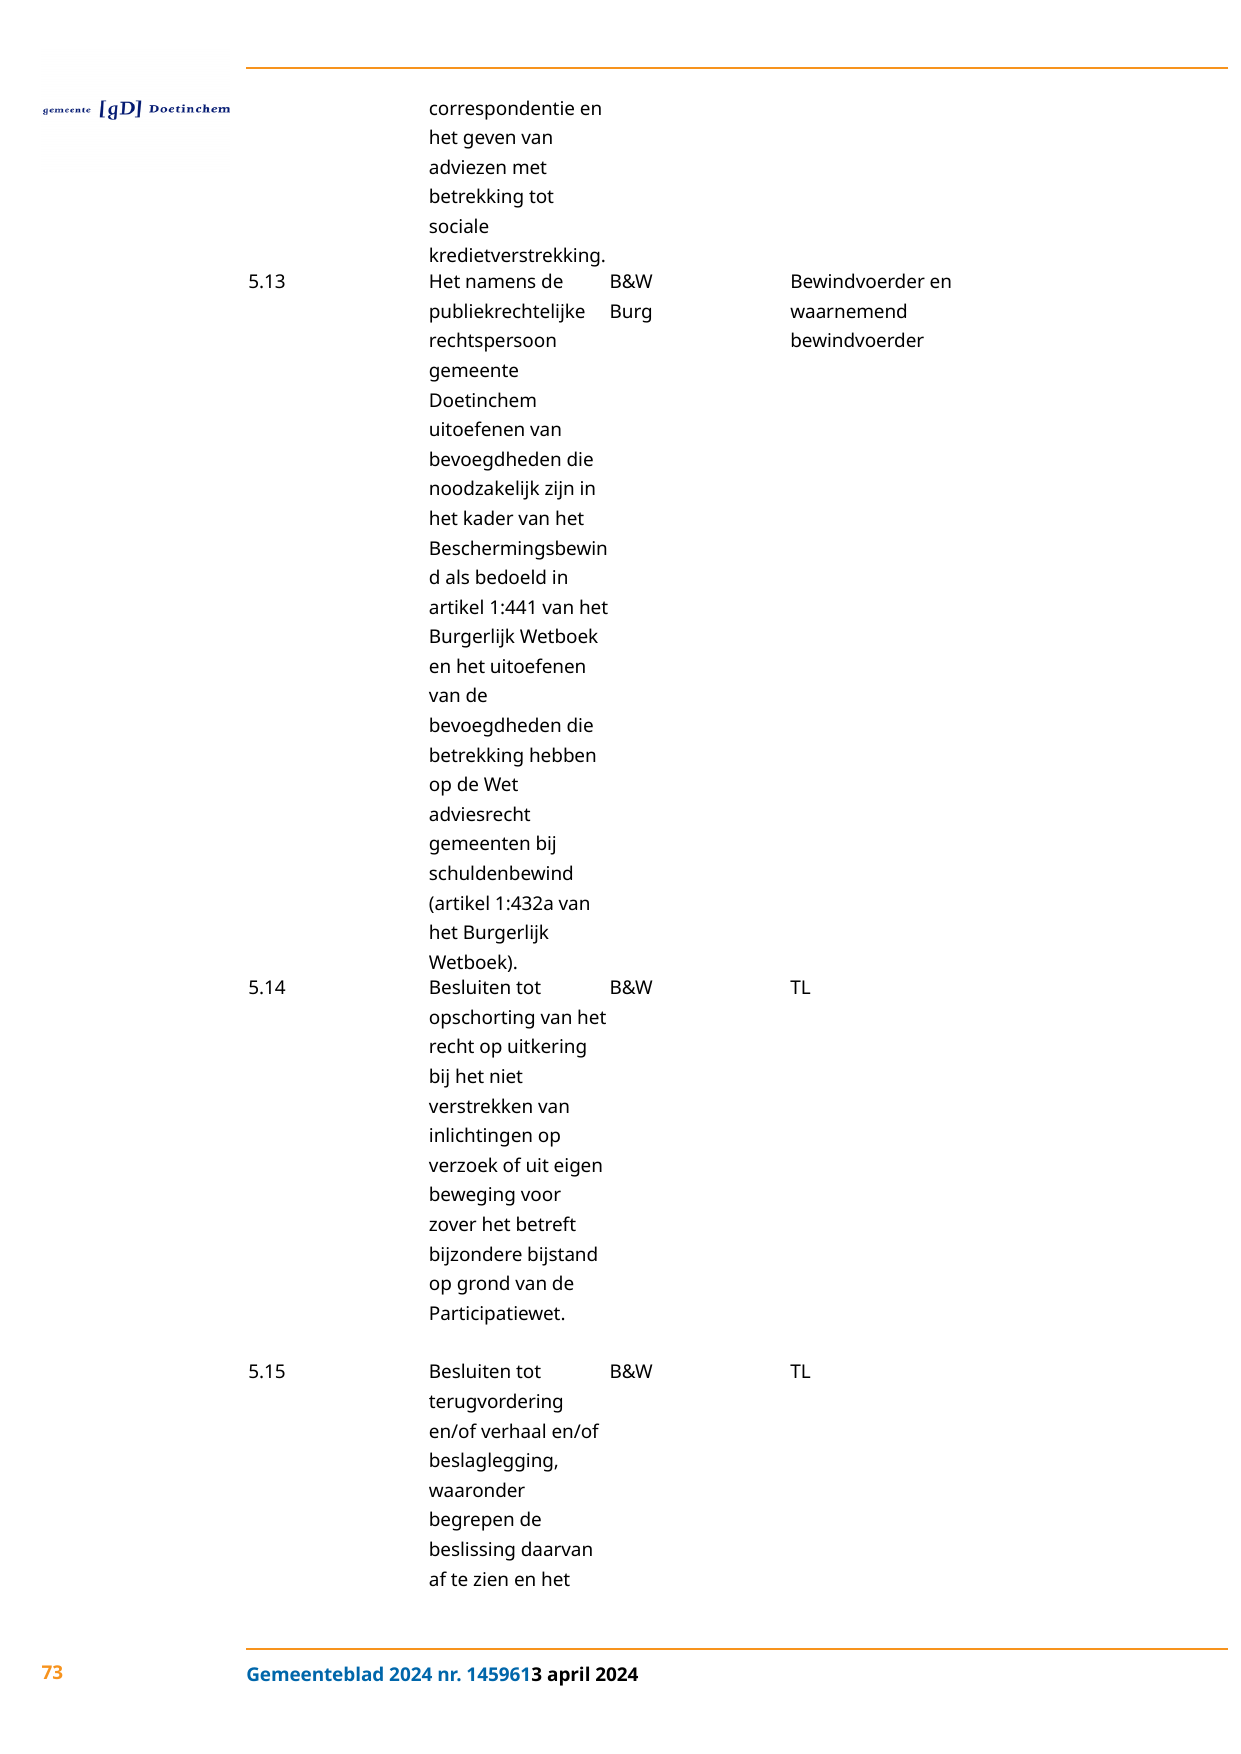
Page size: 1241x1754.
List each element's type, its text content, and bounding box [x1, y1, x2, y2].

table_header B&W [609, 1359, 790, 1591]
table_cell Besluiten tot opschorting van het recht op uitkering bij het niet verstrekken van inlichtingen op verzoek of uit eigen beweging voor zover het betreft bijzondere bijstand op grond van de Participatiewet. [429, 975, 609, 1326]
table_header TL [790, 1359, 971, 1591]
table_cell correspondentie en het geven van adviezen met betrekking tot sociale kredietverstrekking. [429, 95, 609, 268]
table_cell B&W [609, 975, 790, 1326]
table_cell [790, 95, 971, 268]
table_cell [248, 95, 429, 268]
table_cell Bewindvoerder en waarnemend bewindvoerder [790, 269, 971, 974]
table_cell [609, 95, 790, 268]
table_cell Het namens de publiekrechtelijke rechtspersoon gemeente Doetinchem uitoefenen van bevoegdheden die noodzakelijk zijn in het kader van het Beschermingsbewind als bedoeld in artikel 1:441 van het Burgerlijk Wetboek en het uitoefenen van de bevoegdheden die betrekking hebben op de Wet adviesrecht gemeenten bij schuldenbewind (artikel 1:432a van het Burgerlijk Wetboek). [429, 269, 609, 974]
table_cell 5.13 [248, 269, 429, 974]
table_cell TL [790, 975, 971, 1326]
picture [41, 47, 231, 172]
table_header [971, 1359, 1152, 1591]
table_cell B&W Burg [609, 269, 790, 974]
table_header 5.15 [248, 1359, 429, 1591]
table_cell 5.14 [248, 975, 429, 1326]
table_header Besluiten tot terugvordering en/of verhaal en/of beslaglegging, waaronder begrepen de beslissing daarvan af te zien en het [429, 1359, 609, 1591]
table_cell [971, 95, 1152, 268]
table_cell [971, 975, 1152, 1326]
table_cell [971, 269, 1152, 974]
